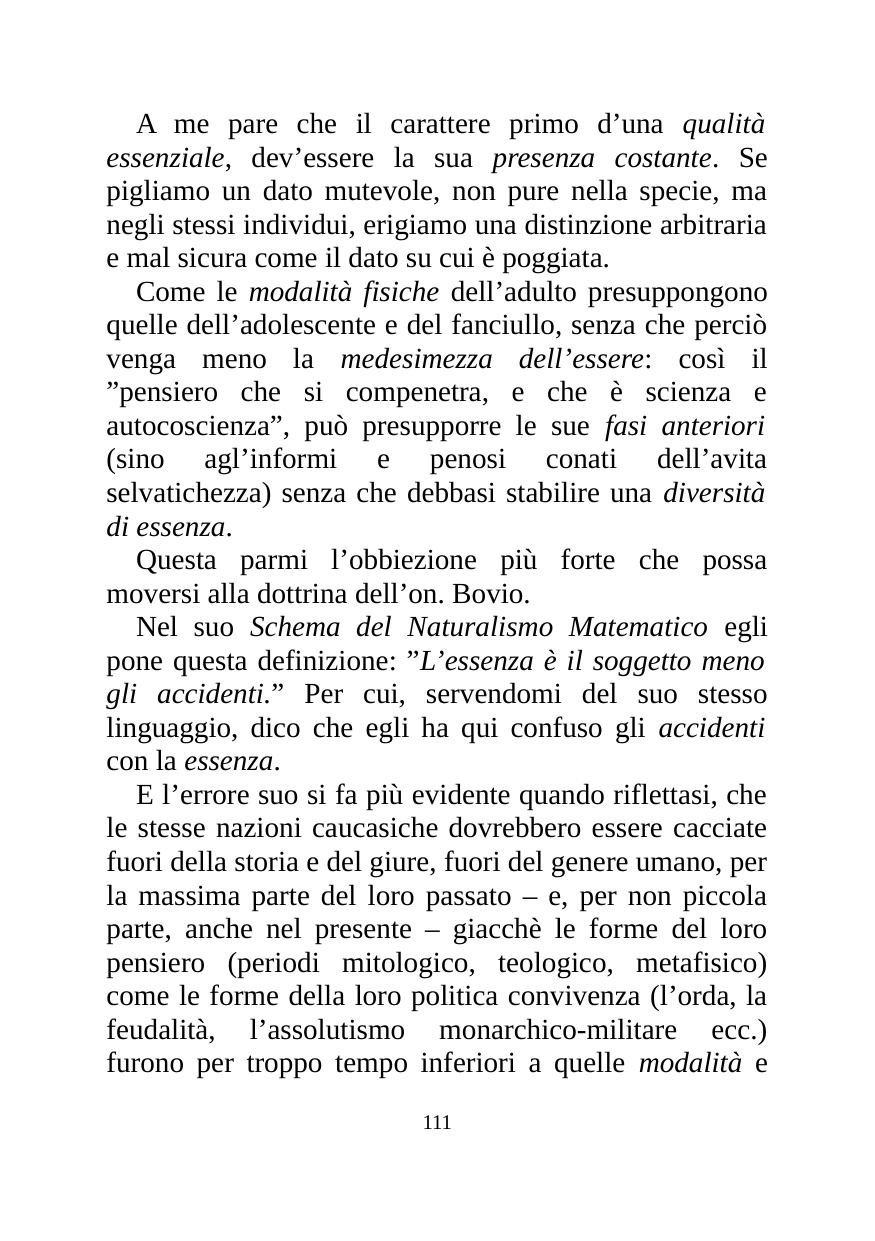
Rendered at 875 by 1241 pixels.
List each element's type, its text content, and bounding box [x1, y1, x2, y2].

text Nel suo Schema del Naturalismo Matematico egli pone questa definizione: ”L’essenza è il soggetto meno gli accidenti.” Per cui, servendomi del suo stesso linguaggio, dico che egli ha qui confuso gli accidenti con la essenza. [106, 609, 768, 777]
text Come le modalità fisiche dell’adulto presuppongono quelle dell’adolescente e del fanciullo, senza che perciò venga meno la medesimezza dell’essere: così il ”pensiero che si compenetra, e che è scienza e autocoscienza”, può presupporre le sue fasi anteriori (sino agl’informi e penosi conati dell’avita selvatichezza) senza che debbasi stabilire una diversità di essenza. [106, 274, 768, 542]
text E l’errore suo si fa più evidente quando riflettasi, che le stesse nazioni caucasiche dovrebbero essere cacciate fuori della storia e del giure, fuori del genere umano, per la massima parte del loro passato – e, per non piccola parte, anche nel presente – giacchè le forme del loro pensiero (periodi mitologico, teologico, metafisico) come le forme della loro politica convivenza (l’orda, la feudalità, l’assolutismo monarchico-militare ecc.) furono per troppo tempo inferiori a quelle modalità e [106, 777, 768, 1079]
text Questa parmi l’obbiezione più forte che possa moversi alla dottrina dell’on. Bovio. [106, 542, 768, 609]
text A me pare che il carattere primo d’una qualità essenziale, dev’essere la sua presenza costante. Se pigliamo un dato mutevole, non pure nella specie, ma negli stessi individui, erigiamo una distinzione arbitraria e mal sicura come il dato su cui è poggiata. [106, 106, 768, 274]
